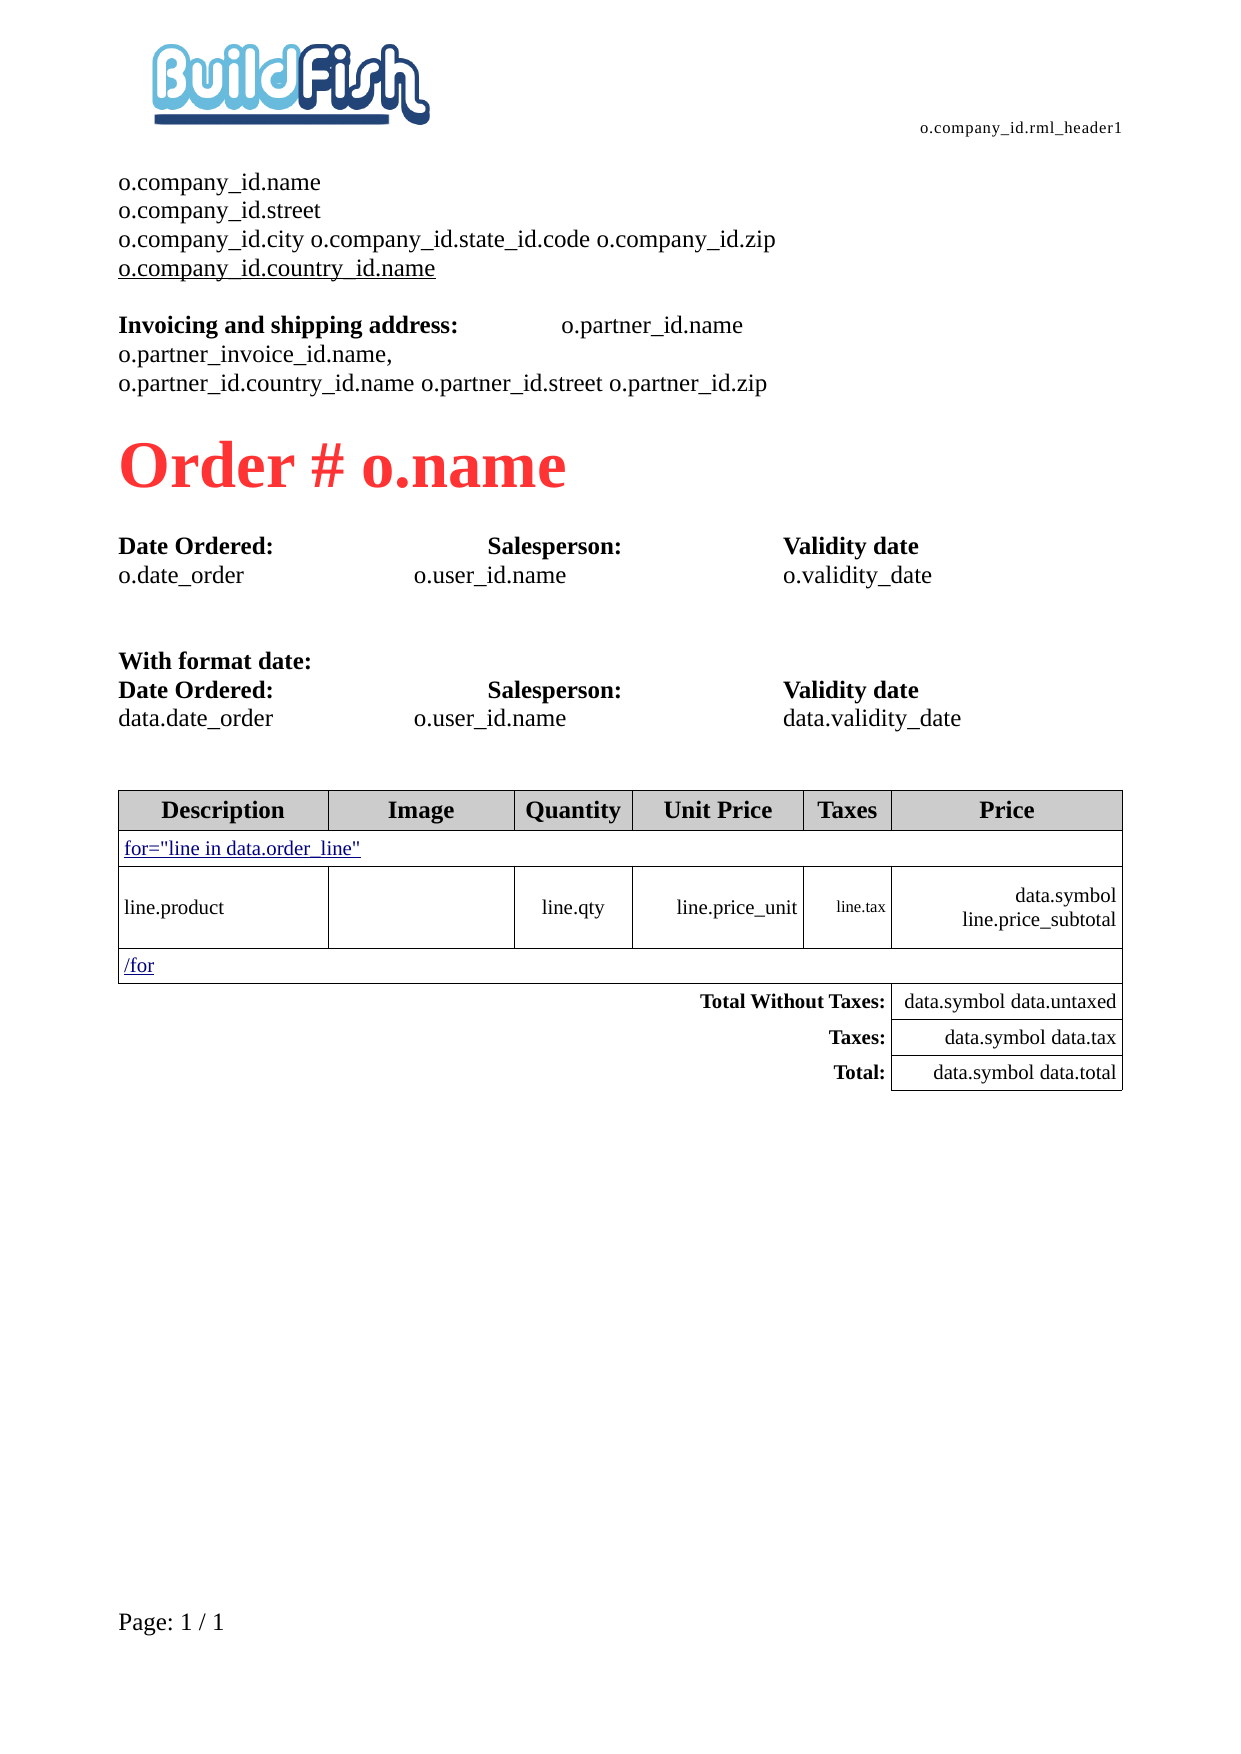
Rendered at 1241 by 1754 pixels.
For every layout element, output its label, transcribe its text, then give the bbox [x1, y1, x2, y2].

table_cell line.tax [804, 867, 891, 948]
text o.partner_invoice_id.name, [118, 339, 1122, 368]
table_cell Total: [118, 1055, 891, 1090]
table_header Price [892, 791, 1122, 830]
table_cell data.symbol line.price_subtotal [892, 867, 1122, 948]
table_cell data.symbol data.untaxed [892, 984, 1122, 1019]
table_header Taxes [804, 791, 891, 830]
table_cell data.symbol data.tax [892, 1020, 1122, 1054]
table_cell line.product [119, 867, 328, 948]
table_header Quantity [515, 791, 632, 830]
table_cell data.symbol data.total [892, 1056, 1122, 1090]
table_cell [329, 867, 514, 948]
table_cell for="line in data.order_line" [119, 831, 1122, 866]
table_header Description [119, 791, 328, 830]
text Order # o.name [118, 426, 1122, 502]
text o.company_id.country_id.name [118, 253, 1122, 282]
table_cell line.price_unit [633, 867, 803, 948]
text Invoicing and shipping address: o.partner_id.name [118, 311, 1122, 339]
text o.company_id.street [118, 196, 1122, 224]
table_cell /for [119, 949, 1122, 983]
text o.company_id.name [118, 167, 1122, 196]
text o.partner_id.country_id.name o.partner_id.street o.partner_id.zip [118, 368, 1122, 397]
table_cell Taxes: [118, 1019, 891, 1054]
text data.date_order o.user_id.name data.validity_date [118, 703, 1122, 732]
text Date Ordered: Salesperson: Validity date [118, 675, 1122, 703]
text Date Ordered: Salesperson: Validity date [118, 531, 1122, 560]
text o.company_id.city o.company_id.state_id.code o.company_id.zip [118, 224, 1122, 253]
table_cell Total Without Taxes: [118, 984, 891, 1019]
text o.date_order o.user_id.name o.validity_date [118, 560, 1122, 588]
table_header Image [329, 791, 514, 830]
text With format date: [118, 646, 1122, 675]
table_header Unit Price [633, 791, 803, 830]
table_cell line.qty [515, 867, 632, 948]
picture [144, 22, 436, 146]
